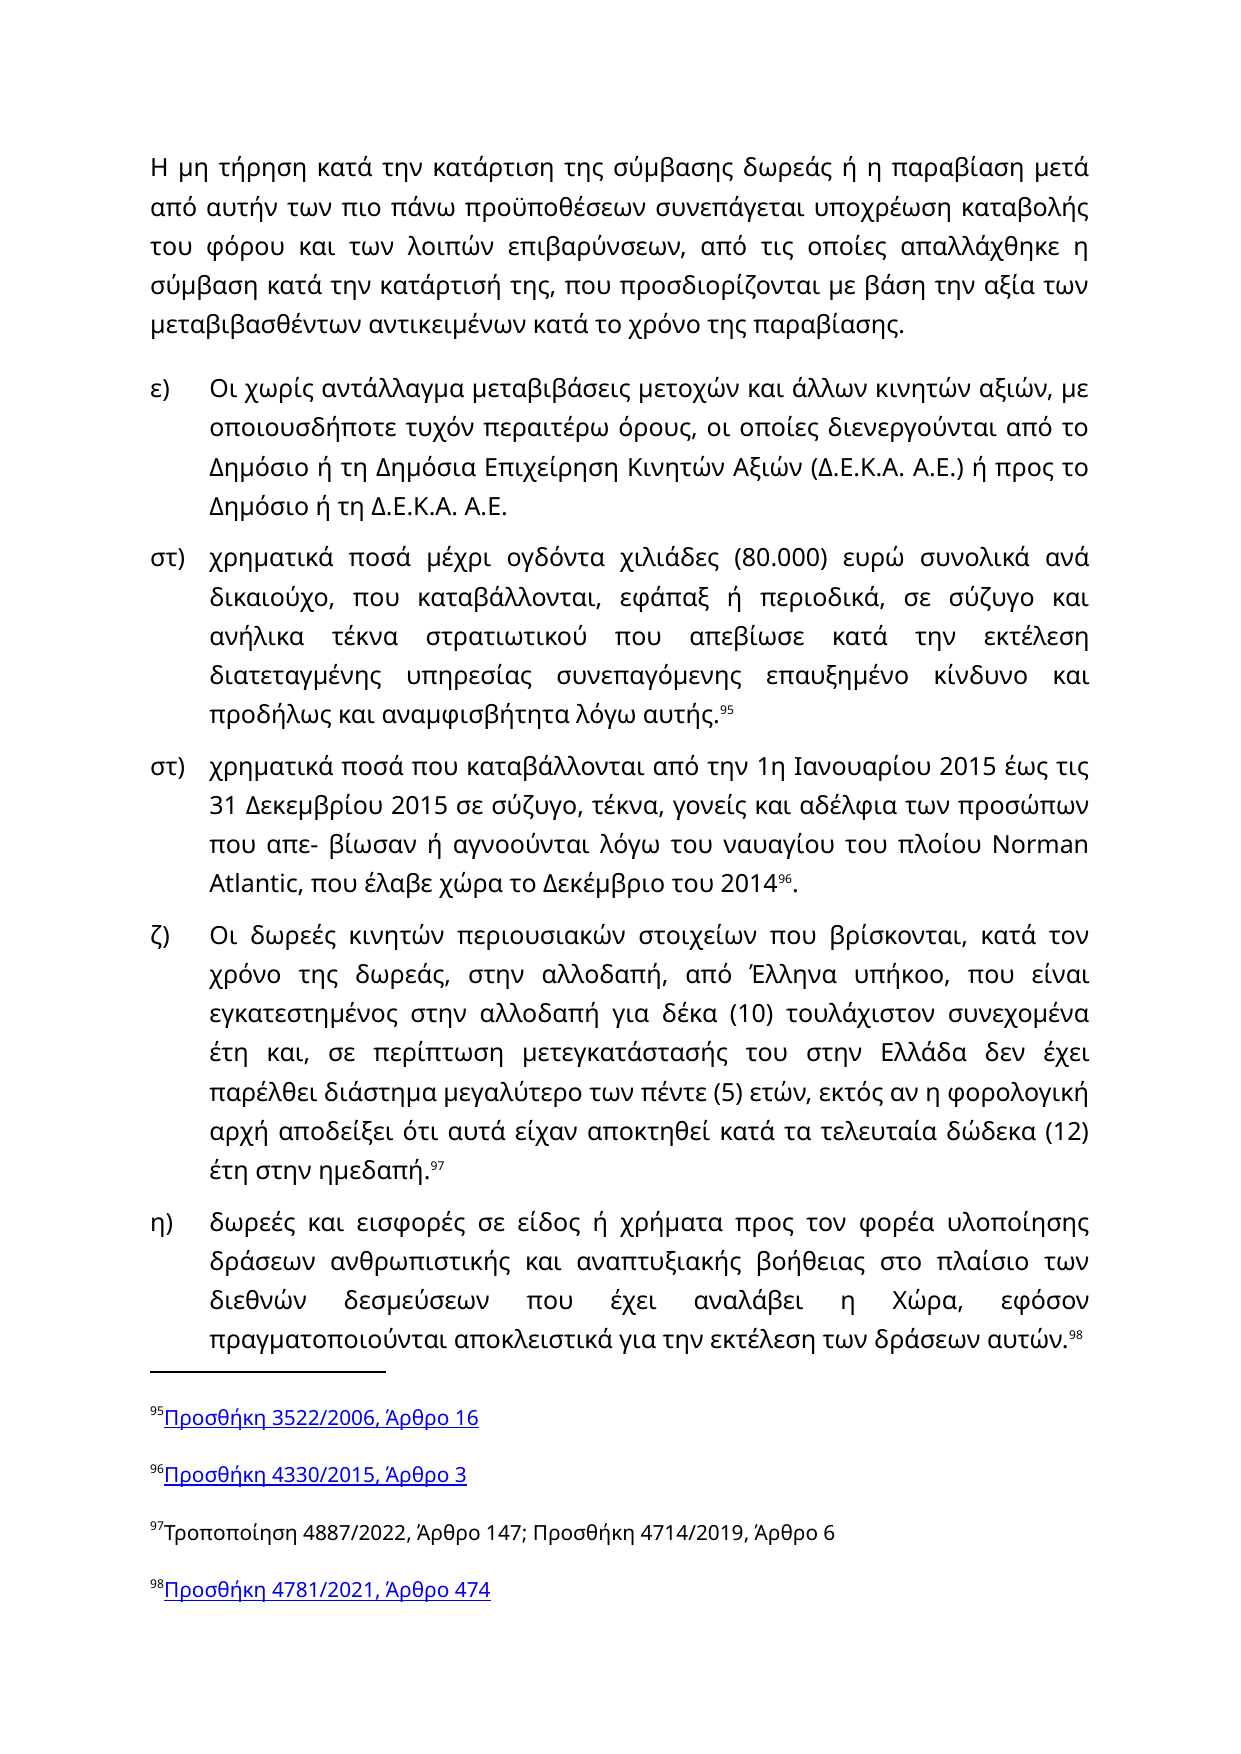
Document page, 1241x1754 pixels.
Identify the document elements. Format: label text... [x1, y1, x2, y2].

text Προσθήκη 4781/2021, Άρθρο 474 [150, 1576, 1090, 1604]
text Τροποποίηση 4887/2022, Άρθρο 147; Προσθήκη 4714/2019, Άρθρο 6 [150, 1518, 1090, 1546]
list στ) χρηματικά ποσά μέχρι ογδόντα χιλιάδες (80.000) ευρώ συνολικά ανά δικαιούχο, που καταβάλλονται, εφάπαξ ή περιοδικά, σε σύζυγο και ανήλικα τέκνα στρατιωτικού που απεβίωσε κατά την εκτέλεση διατεταγμένης υπηρεσίας συνεπαγόμενης επαυξημένο κίνδυνο και προδήλως και αναμφισβήτητα λόγω αυτής. [150, 540, 1090, 731]
list η) δωρεές και εισφορές σε είδος ή χρήματα προς τον φορέα υλοποίησης δράσεων ανθρωπιστικής και αναπτυξιακής βοήθειας στο πλαίσιο των διεθνών δεσμεύσεων που έχει αναλάβει η Χώρα, εφόσον πραγματοποιούνται αποκλειστικά για την εκτέλεση των δράσεων αυτών. [150, 1204, 1090, 1356]
list ζ) Οι δωρεές κινητών περιουσιακών στοιχείων που βρίσκονται, κατά τον χρόνο της δωρεάς, στην αλλοδαπή, από Έλληνα υπήκοο, που είναι εγκατεστημένος στην αλλοδαπή για δέκα (10) τουλάχιστον συνεχομένα έτη και, σε περίπτωση μετεγκατάστασής του στην Ελλάδα δεν έχει παρέλθει διάστημα μεγαλύτερο των πέντε (5) ετών, εκτός αν η φορολογική αρχή αποδείξει ότι αυτά είχαν αποκτηθεί κατά τα τελευταία δώδεκα (12) έτη στην ημεδαπή. [150, 917, 1090, 1187]
list στ) χρηματικά ποσά που καταβάλλονται από την 1η Ιανουαρίου 2015 έως τις 31 Δεκεμβρίου 2015 σε σύζυγο, τέκνα, γονείς και αδέλφια των προσώπων που απε- βίωσαν ή αγνοούνται λόγω του ναυαγίου του πλοίου Norman Atlantic, που έλαβε χώρα το Δεκέμβριο του 2014. [150, 748, 1090, 900]
text Προσθήκη 3522/2006, Άρθρο 16 [150, 1403, 1090, 1431]
text Προσθήκη 4330/2015, Άρθρο 3 [150, 1460, 1090, 1489]
text Η μη τήρηση κατά την κατάρτιση της σύμβασης δωρεάς ή η παραβίαση μετά από αυτήν των πιο πάνω προϋποθέσεων συνεπάγεται υποχρέωση καταβολής του φόρου και των λοιπών επιβαρύνσεων, από τις οποίες απαλλάχθηκε η σύμβαση κατά την κατάρτισή της, που προσδιορίζονται με βάση την αξία των μεταβιβασθέντων αντικειμένων κατά το χρόνο της παραβίασης. [150, 150, 1090, 341]
list ε) Οι χωρίς αντάλλαγμα μεταβιβάσεις μετοχών και άλλων κινητών αξιών, με οποιουσδήποτε τυχόν περαιτέρω όρους, οι οποίες διενεργούνται από το Δημόσιο ή τη Δημόσια Επιχείρηση Κινητών Αξιών (Δ.Ε.Κ.Α. Α.Ε.) ή προς το Δημόσιο ή τη Δ.Ε.Κ.Α. Α.Ε. [150, 371, 1090, 522]
